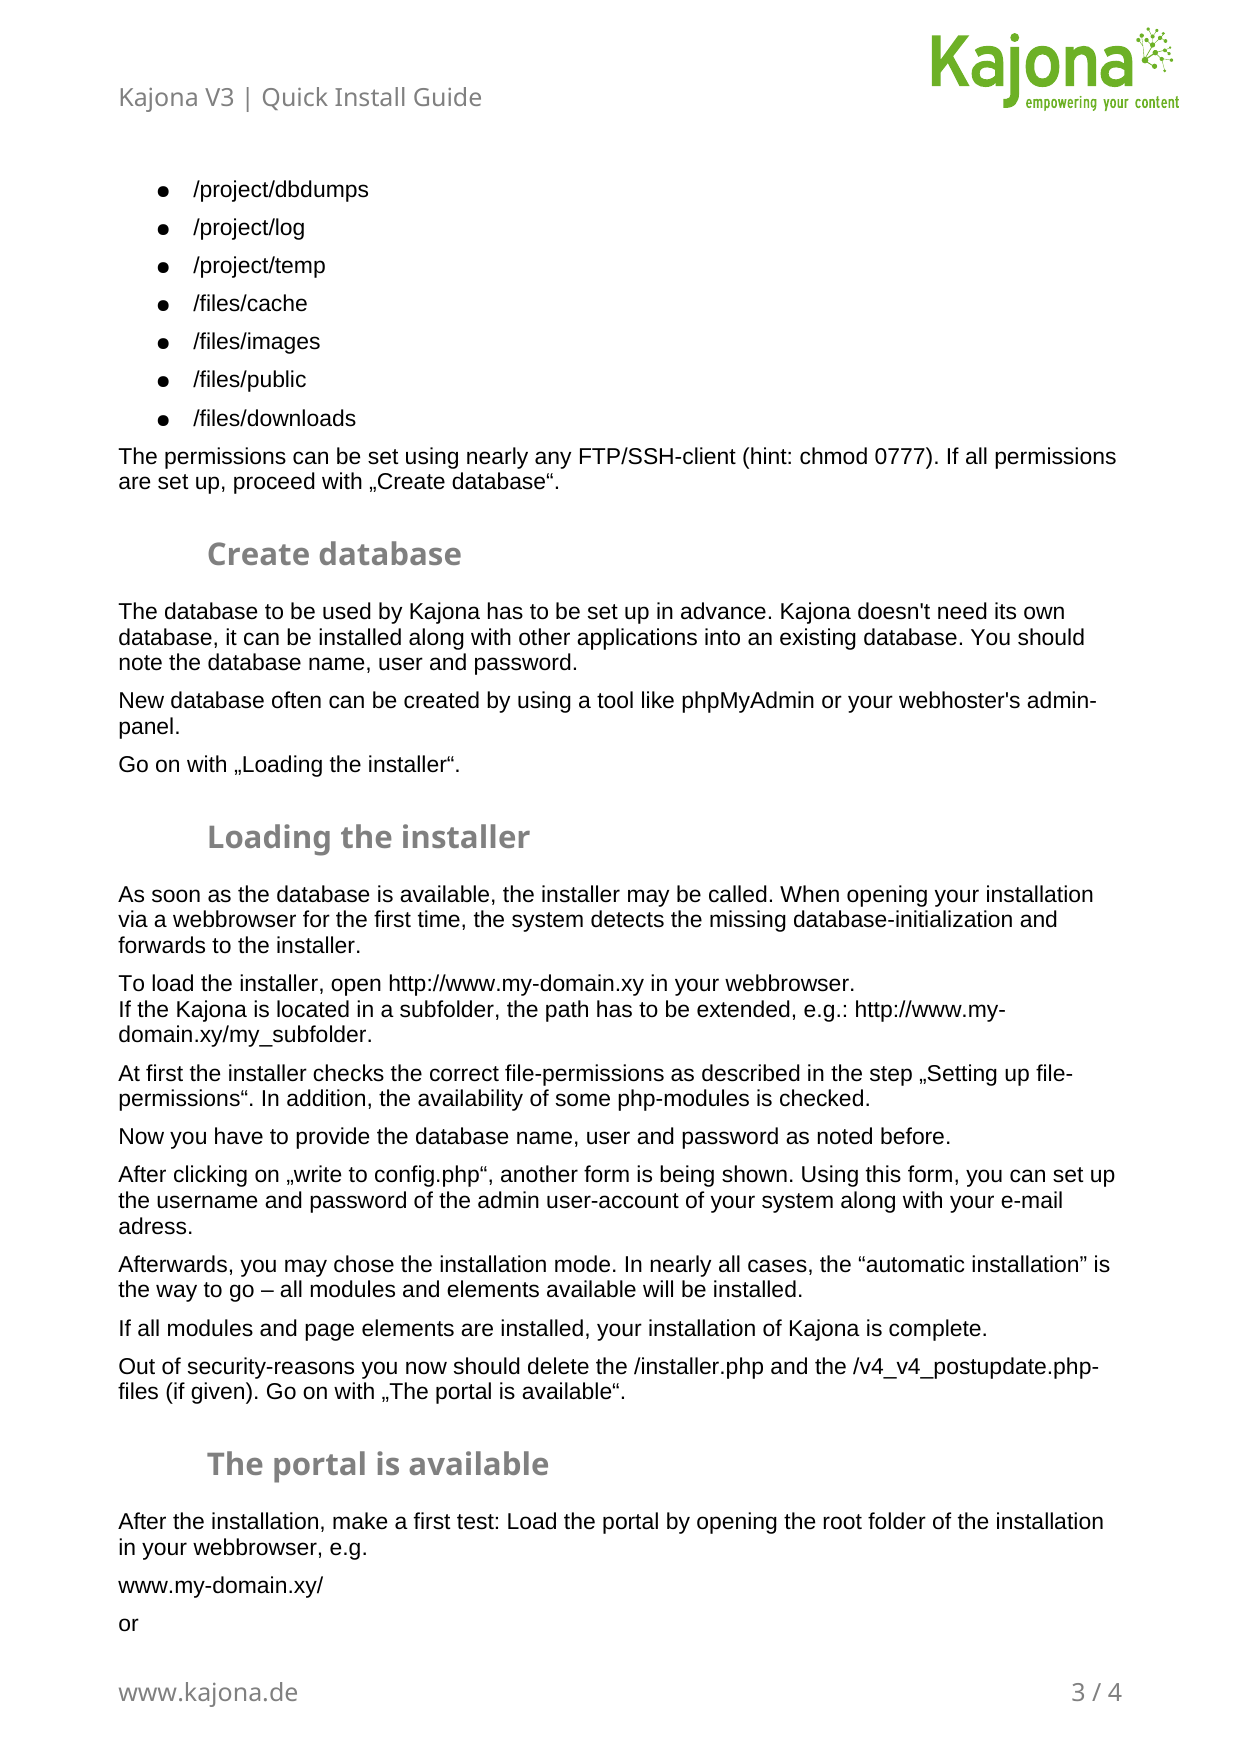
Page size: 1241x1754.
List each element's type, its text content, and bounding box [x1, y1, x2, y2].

text Afterwards, you may chose the installation mode. In nearly all cases, the “automatic installation” is the way to go – all modules and elements available will be installed. [118, 1252, 1122, 1303]
text Go on with „Loading the installer“. [118, 752, 1122, 777]
list /project/log [156, 215, 1122, 240]
subtitle Loading the installer [118, 815, 1122, 857]
list /project/dbdumps [156, 177, 1122, 202]
subtitle The portal is available [118, 1442, 1122, 1484]
text New database often can be created by using a tool like phpMyAdmin or your webhoster's admin-panel. [118, 688, 1122, 739]
text www.my-domain.xy/ [118, 1572, 1122, 1598]
text The database to be used by Kajona has to be set up in advance. Kajona doesn't need its own database, it can be installed along with other applications into an existing database. You should note the database name, user and password. [118, 599, 1122, 676]
text Now you have to provide the database name, user and password as noted before. [118, 1124, 1122, 1150]
text At first the installer checks the correct file-permissions as described in the step „Setting up file-permissions“. In addition, the availability of some php-modules is checked. [118, 1060, 1122, 1112]
list /files/images [156, 329, 1122, 355]
list /project/temp [156, 253, 1122, 278]
text To load the installer, open http://www.my-domain.xy in your webbrowser. If the Kajona is located in a subfolder, the path has to be extended, e.g.: http://www.my-domain.xy/my_subfolder. [118, 971, 1122, 1048]
text After the installation, make a first test: Load the portal by opening the root folder of the installation in your webbrowser, e.g. [118, 1509, 1122, 1560]
list /files/public [156, 367, 1122, 393]
list /files/cache [156, 291, 1122, 317]
text or [118, 1611, 1122, 1636]
text If all modules and page elements are installed, your installation of Kajona is complete. [118, 1315, 1122, 1341]
text The permissions can be set using nearly any FTP/SSH-client (hint: chmod 0777). If all permissions are set up, proceed with „Create database“. [118, 443, 1122, 495]
subtitle Create database [118, 532, 1122, 574]
text As soon as the database is available, the installer may be called. When opening your installation via a webbrowser for the first time, the system detects the missing database-initialization and forwards to the installer. [118, 882, 1122, 958]
text After clicking on „write to config.php“, another form is being shown. Using this form, you can set up the username and password of the admin user-account of your system along with your e-mail adress. [118, 1162, 1122, 1239]
list /files/downloads [156, 405, 1122, 431]
text Out of security-reasons you now should delete the /installer.php and the /v4_v4_postupdate.php-files (if given). Go on with „The portal is available“. [118, 1353, 1122, 1405]
